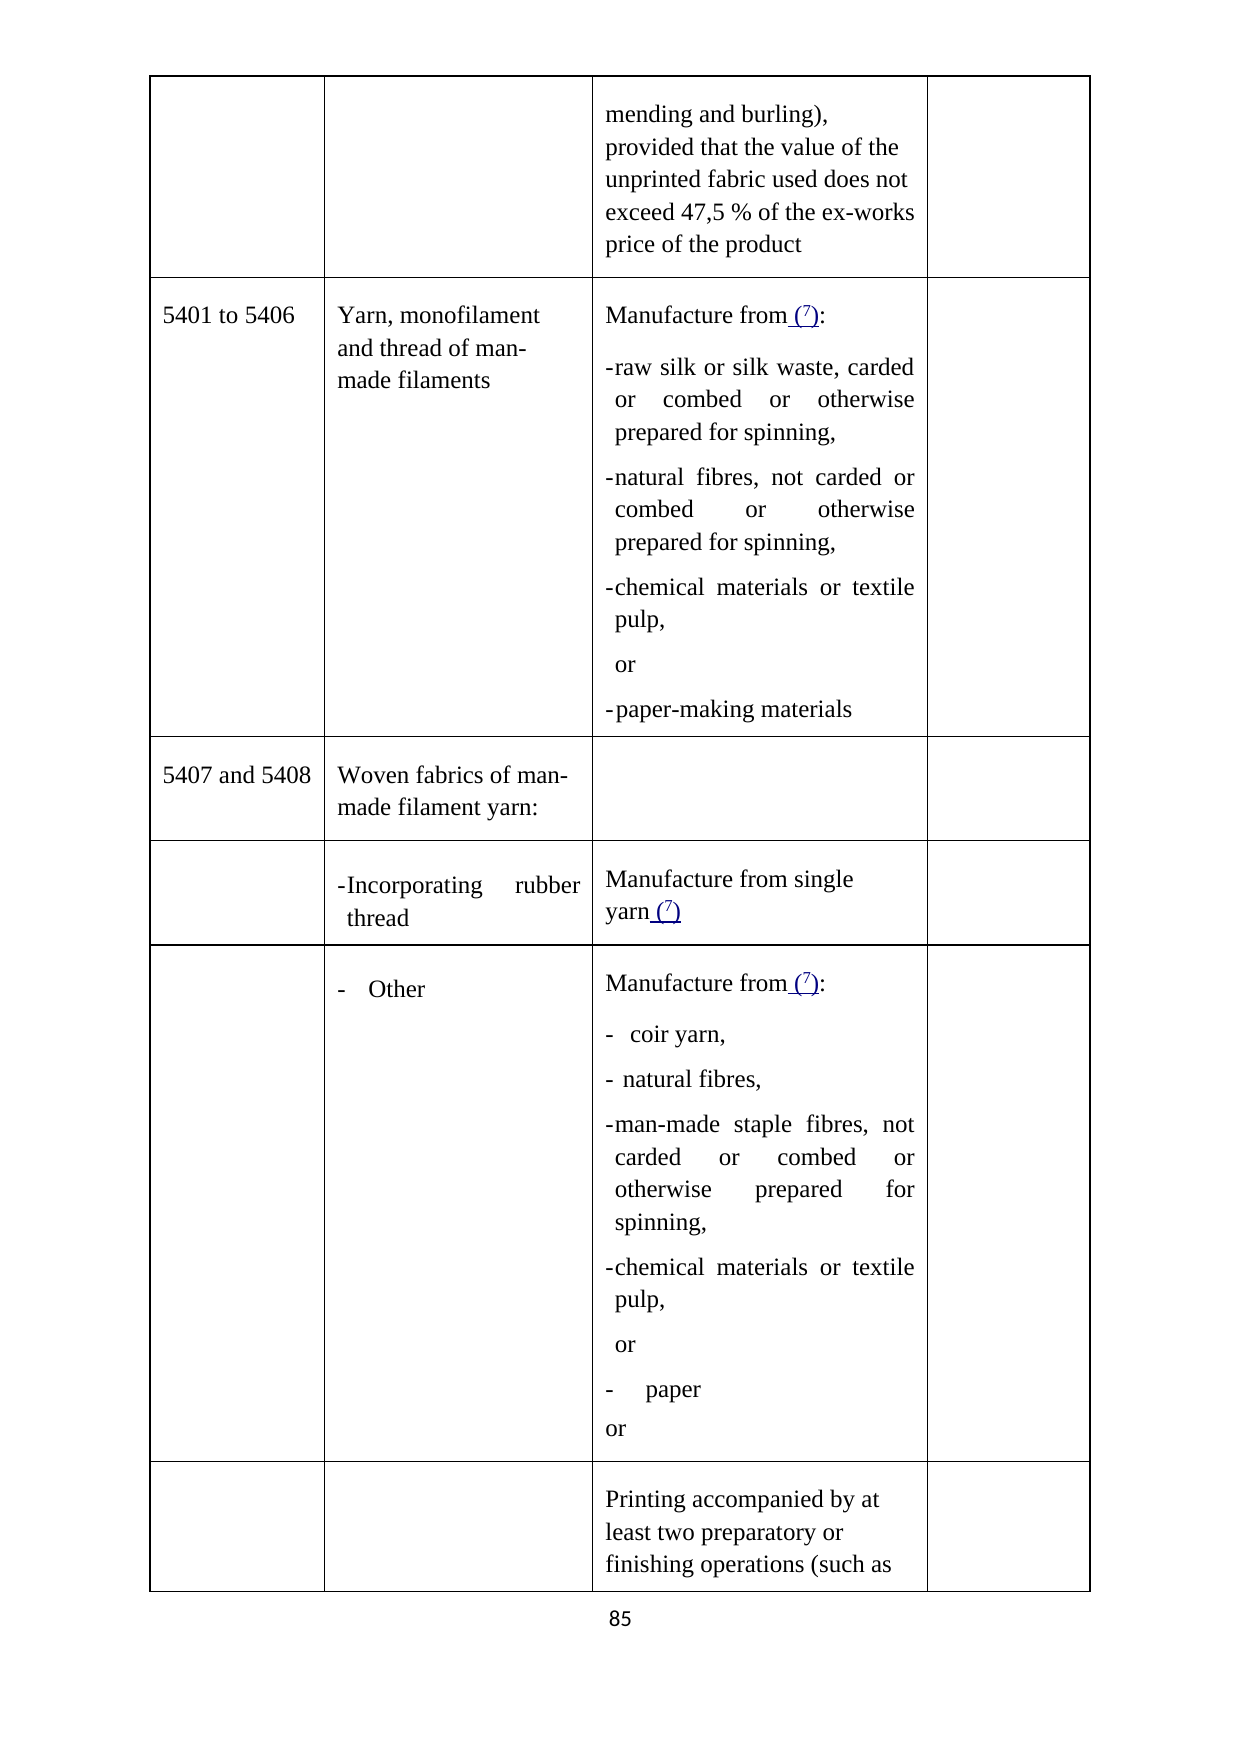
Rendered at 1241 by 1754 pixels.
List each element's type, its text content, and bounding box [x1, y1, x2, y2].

table_header - [337, 854, 347, 931]
table_header paper-making materials [616, 678, 915, 723]
table_header Incorporating rubber thread [347, 854, 580, 931]
table_cell [325, 77, 592, 277]
table_cell [151, 946, 324, 1461]
table_header - [605, 678, 616, 723]
table_header man-made staple fibres, not carded or combed or otherwise prepared for spinning, [615, 1093, 915, 1236]
table_cell Manufacture from (7): or [593, 946, 927, 1461]
table_header coir yarn, [630, 1003, 915, 1048]
table_cell [928, 737, 1089, 840]
table_cell Manufacture from single yarn (7) [593, 841, 927, 944]
table_header chemical materials or textile pulp, or [615, 556, 915, 678]
table_cell Yarn, monofilament and thread of man-made filaments [325, 278, 592, 736]
table_header - [337, 958, 368, 1003]
table_header Other [368, 958, 580, 1003]
table_cell [928, 278, 1089, 736]
table_cell [928, 841, 1089, 944]
table_cell [325, 946, 592, 1461]
table_header - [605, 556, 614, 678]
table_cell 5407 and 5408 [151, 737, 324, 840]
table_cell [593, 737, 927, 840]
table_cell mending and burling), provided that the value of the unprinted fabric used does not exceed 47,5 % of the ex-works price of the product [593, 77, 927, 277]
table_header - [605, 336, 614, 446]
table_header chemical materials or textile pulp, or [615, 1236, 915, 1358]
table_header - [605, 1093, 614, 1236]
table_cell [325, 841, 592, 944]
table_cell [151, 841, 324, 944]
table_header - [605, 1358, 645, 1403]
table_cell [151, 77, 324, 277]
table_header natural fibres, [623, 1048, 915, 1093]
table_header - [605, 1236, 614, 1358]
table_cell Woven fabrics of man-made filament yarn: [325, 737, 592, 840]
table_cell [928, 1462, 1089, 1591]
table_header raw silk or silk waste, carded or combed or otherwise prepared for spinning, [615, 336, 915, 446]
table_header - [605, 1048, 623, 1093]
table_cell [928, 946, 1089, 1461]
table_header - [605, 1003, 630, 1048]
table_cell Manufacture from (7): [593, 278, 927, 736]
table_header - [605, 446, 614, 556]
table_header paper [645, 1358, 915, 1403]
table_cell [325, 1462, 592, 1591]
table_cell [151, 1462, 324, 1591]
table_header natural fibres, not carded or combed or otherwise prepared for spinning, [615, 446, 915, 556]
table_cell [928, 77, 1089, 277]
table_cell 5401 to 5406 [151, 278, 324, 736]
table_cell Printing accompanied by at least two preparatory or finishing operations (such as [593, 1462, 927, 1591]
